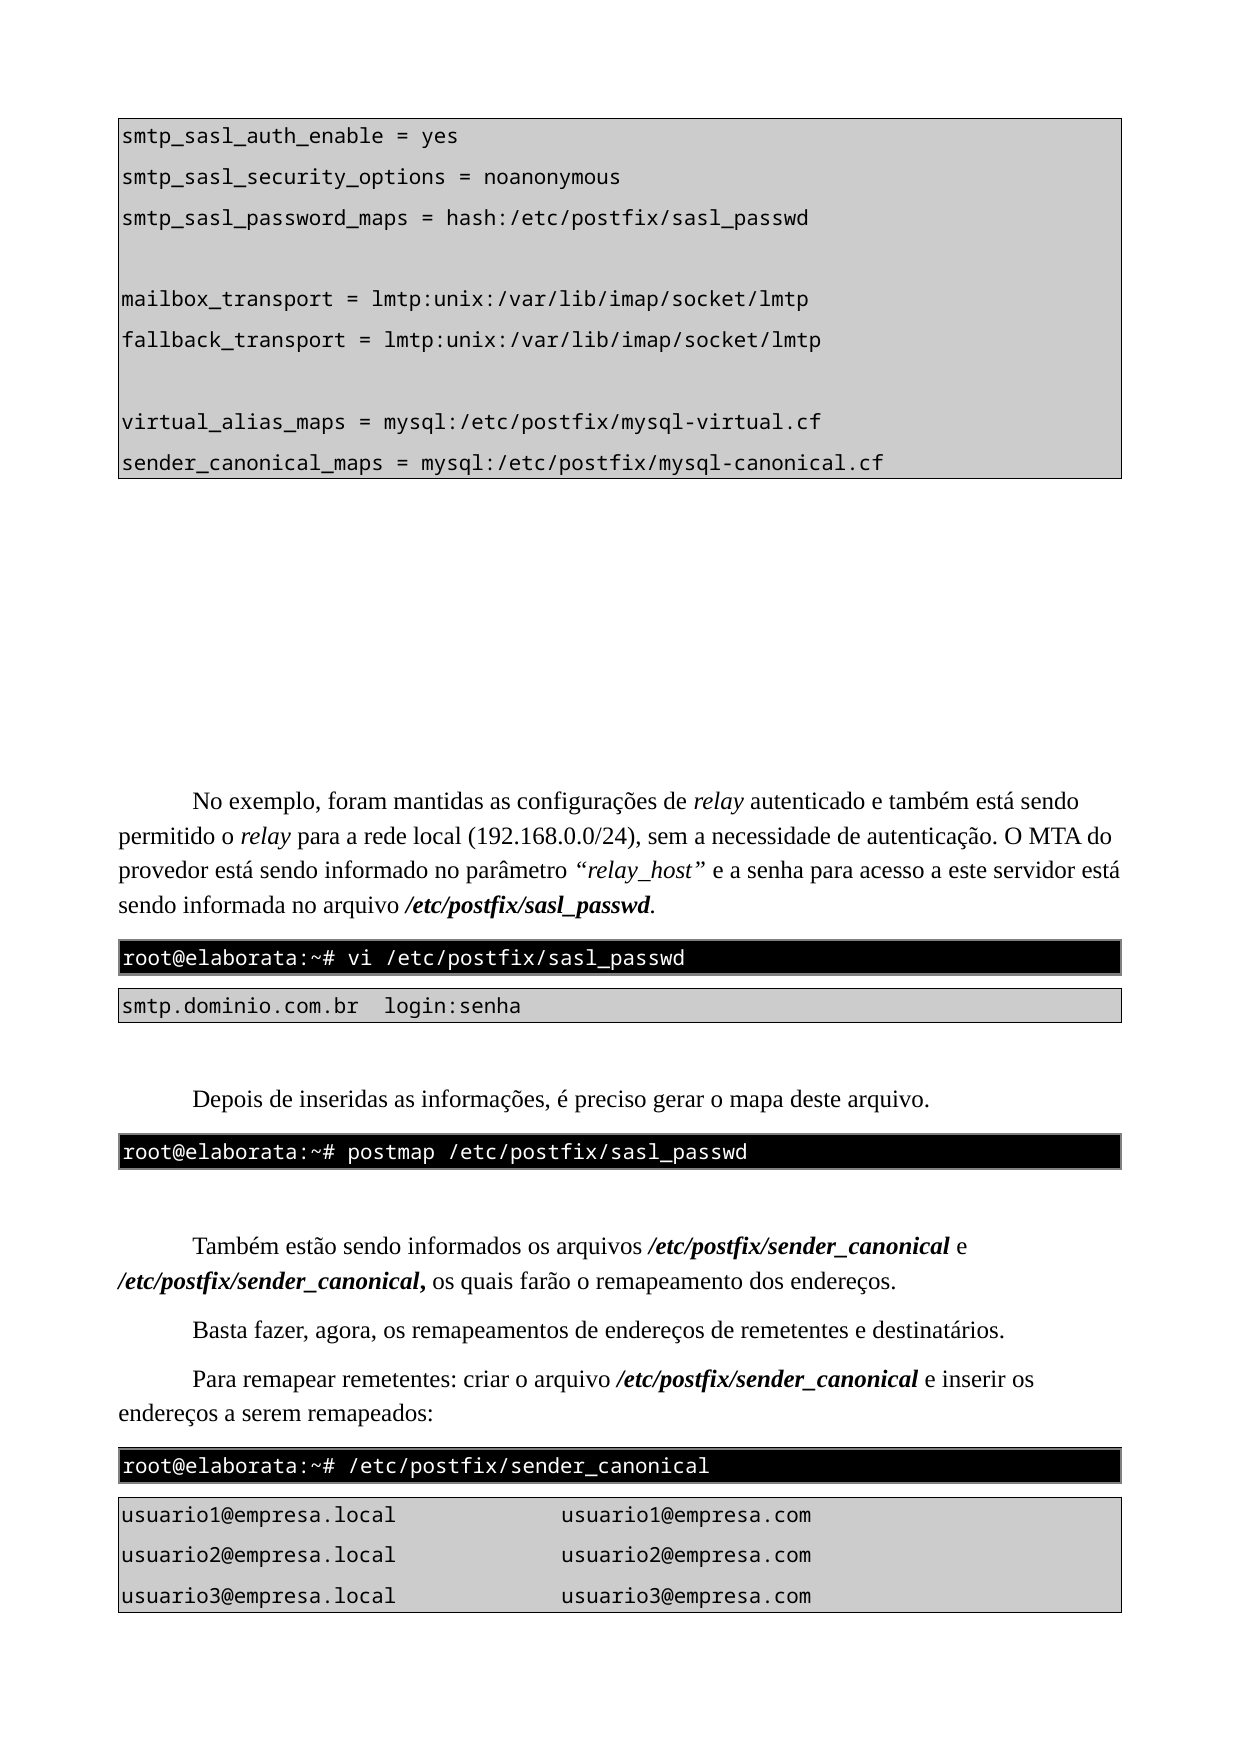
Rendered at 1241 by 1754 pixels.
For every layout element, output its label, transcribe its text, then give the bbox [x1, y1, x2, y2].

text root@elaborata:~# /etc/postfix/sender_canonical [120, 1450, 1120, 1482]
text Depois de inseridas as informações, é preciso gerar o mapa deste arquivo. [118, 1084, 1122, 1113]
text smtp_sasl_security_options = noanonymous [119, 159, 1121, 191]
text root@elaborata:~# postmap /etc/postfix/sasl_passwd [120, 1135, 1120, 1168]
text smtp_sasl_auth_enable = yes [119, 119, 1121, 150]
text usuario2@empresa.local usuario2@empresa.com [119, 1537, 1121, 1569]
text smtp_sasl_password_maps = hash:/etc/postfix/sasl_passwd [119, 200, 1121, 231]
text No exemplo, foram mantidas as configurações de relay autenticado e também está sendo permitido o relay para a rede local (192.168.0.0/24), sem a necessidade de autenticação. O MTA do provedor está sendo informado no parâmetro “relay_host” e a senha para acesso a este servidor está sendo informada no arquivo /etc/postfix/sasl_passwd. [118, 786, 1122, 918]
text sender_canonical_maps = mysql:/etc/postfix/mysql-canonical.cf [119, 445, 1121, 478]
text Basta fazer, agora, os remapeamentos de endereços de remetentes e destinatários. [118, 1315, 1122, 1344]
text fallback_transport = lmtp:unix:/var/lib/imap/socket/lmtp [119, 322, 1121, 354]
text usuario3@empresa.local usuario3@empresa.com [119, 1578, 1121, 1612]
text Também estão sendo informados os arquivos /etc/postfix/sender_canonical e /etc/postfix/sender_canonical, os quais farão o remapeamento dos endereços. [118, 1231, 1122, 1294]
text root@elaborata:~# vi /etc/postfix/sasl_passwd [120, 941, 1120, 973]
text mailbox_transport = lmtp:unix:/var/lib/imap/socket/lmtp [119, 281, 1121, 313]
text virtual_alias_maps = mysql:/etc/postfix/mysql-virtual.cf [119, 404, 1121, 436]
text smtp.dominio.com.br login:senha [119, 989, 1121, 1022]
text Para remapear remetentes: criar o arquivo /etc/postfix/sender_canonical e inserir os endereços a serem remapeados: [118, 1364, 1122, 1427]
text usuario1@empresa.local usuario1@empresa.com [119, 1498, 1121, 1528]
